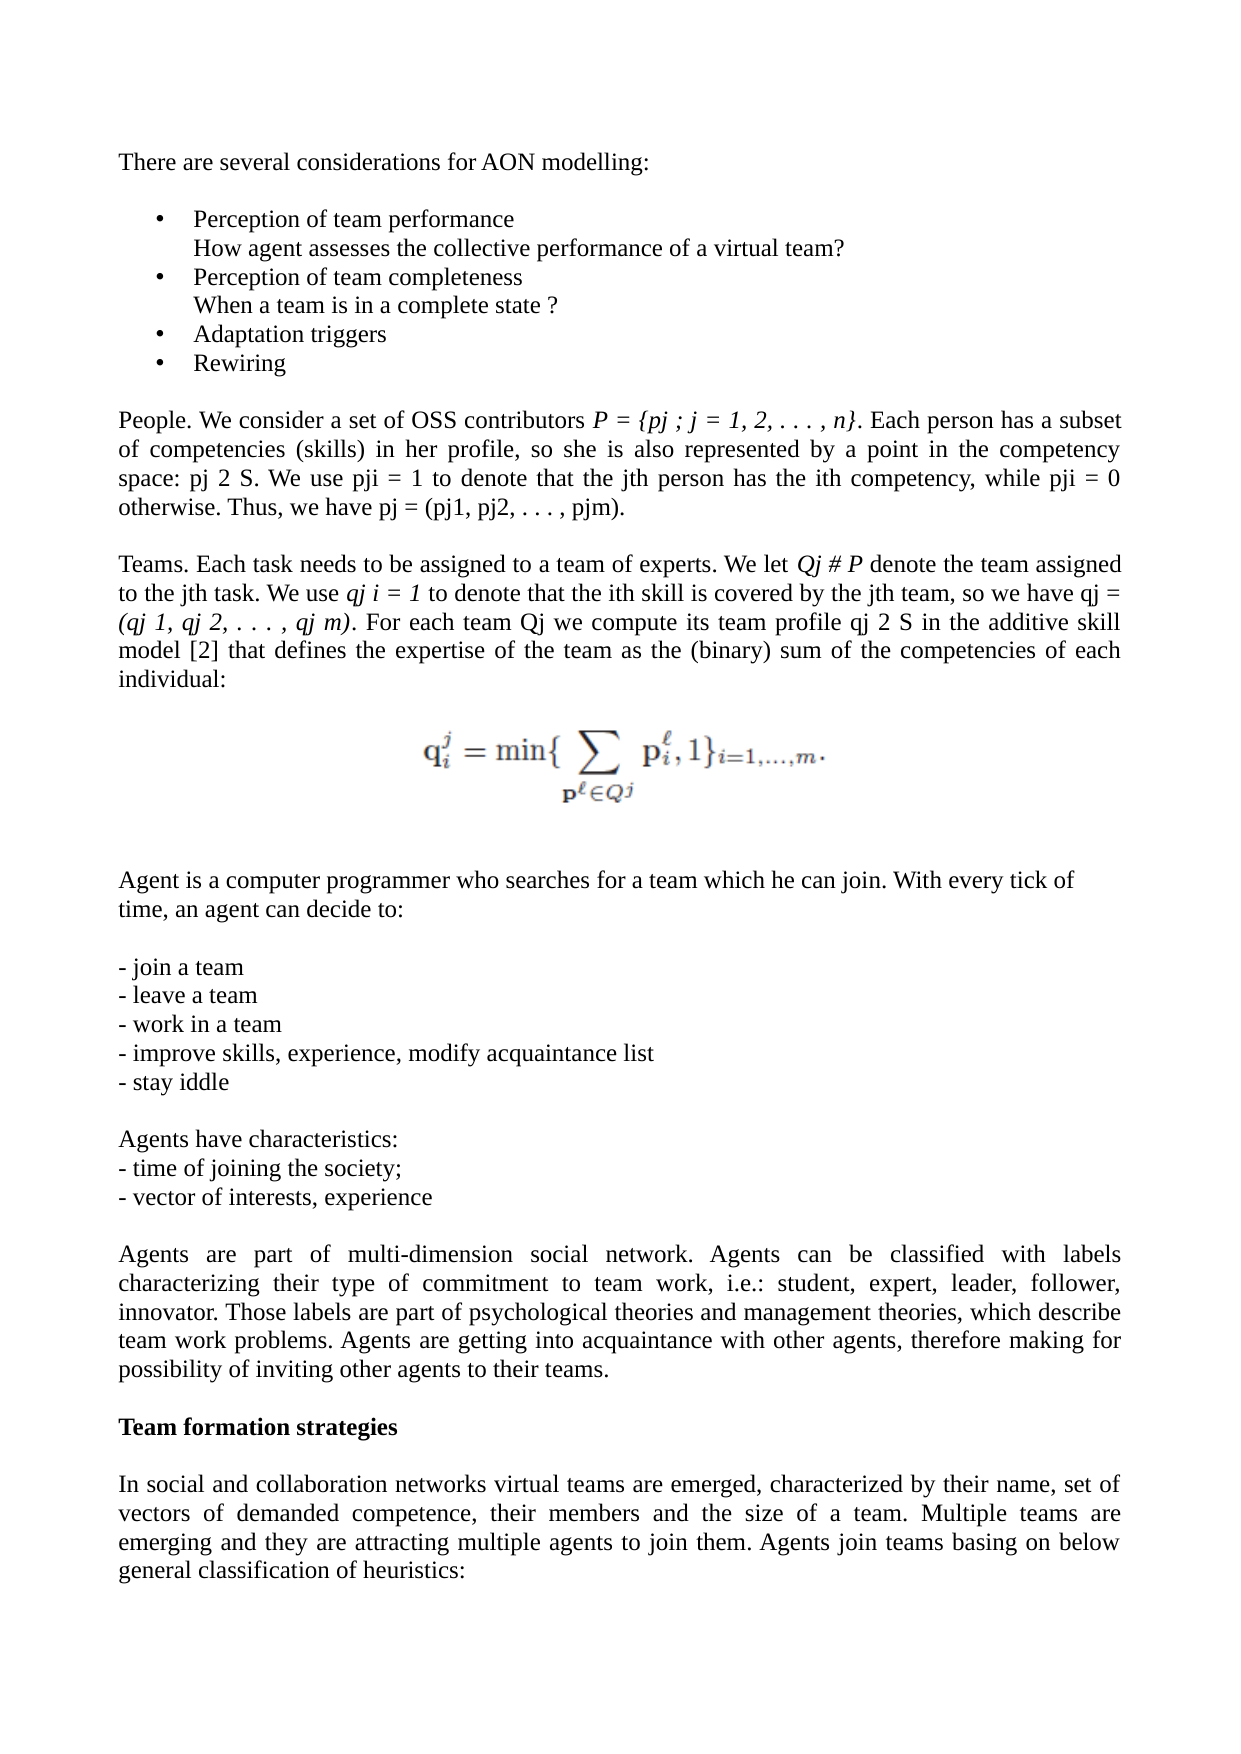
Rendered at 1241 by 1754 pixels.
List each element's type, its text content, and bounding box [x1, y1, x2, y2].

text Agents are part of multi-dimension social network. Agents can be classified with labels characterizing their type of commitment to team work, i.e.: student, expert, leader, follower, innovator. Those labels are part of psychological theories and management theories, which describe team work problems. Agents are getting into acquaintance with other agents, therefore making for possibility of inviting other agents to their teams. [118, 1239, 1122, 1383]
text Agents have characteristics: [118, 1124, 1122, 1153]
text - stay iddle [118, 1067, 1122, 1096]
text Team formation strategies [118, 1412, 1122, 1441]
text - improve skills, experience, modify acquaintance list [118, 1038, 1122, 1067]
text People. We consider a set of OSS contributors P = {pj ; j = 1, 2, . . . , n}. Each person has a subset of competencies (skills) in her profile, so she is also represented by a point in the competency space: pj 2 S. We use pji = 1 to denote that the jth person has the ith competency, while pji = 0 otherwise. Thus, we have pj = (pj1, pj2, . . . , pjm). [118, 406, 1122, 521]
text - leave a team [118, 981, 1122, 1009]
text In social and collaboration networks virtual teams are emerged, characterized by their name, set of vectors of demanded competence, their members and the size of a team. Multiple teams are emerging and they are attracting multiple agents to join them. Agents join teams basing on below general classification of heuristics: [118, 1469, 1122, 1584]
text [118, 1584, 1122, 1613]
text Agent is a computer programmer who searches for a team which he can join. With every tick of time, an agent can decide to: [118, 866, 1122, 923]
text - vector of interests, experience [118, 1182, 1122, 1239]
list Rewiring [156, 348, 1122, 377]
text - join a team [118, 952, 1122, 981]
list Perception of team completeness When a team is in a complete state ? [156, 262, 1122, 319]
list Adaptation triggers [156, 319, 1122, 348]
text - work in a team [118, 1009, 1122, 1038]
text Teams. Each task needs to be assigned to a team of experts. We let Qj # P denote the team assigned to the jth task. We use qj i = 1 to denote that the ith skill is covered by the jth team, so we have qj = (qj 1, qj 2, . . . , qj m). For each team Qj we compute its team profile qj 2 S in the additive skill model [2] that defines the expertise of the team as the (binary) sum of the competencies of each individual: [118, 549, 1122, 693]
list Perception of team performance How agent assesses the collective performance of a virtual team? [156, 204, 1122, 262]
text There are several considerations for AON modelling: [118, 147, 1122, 176]
text - time of joining the society; [118, 1153, 1122, 1182]
